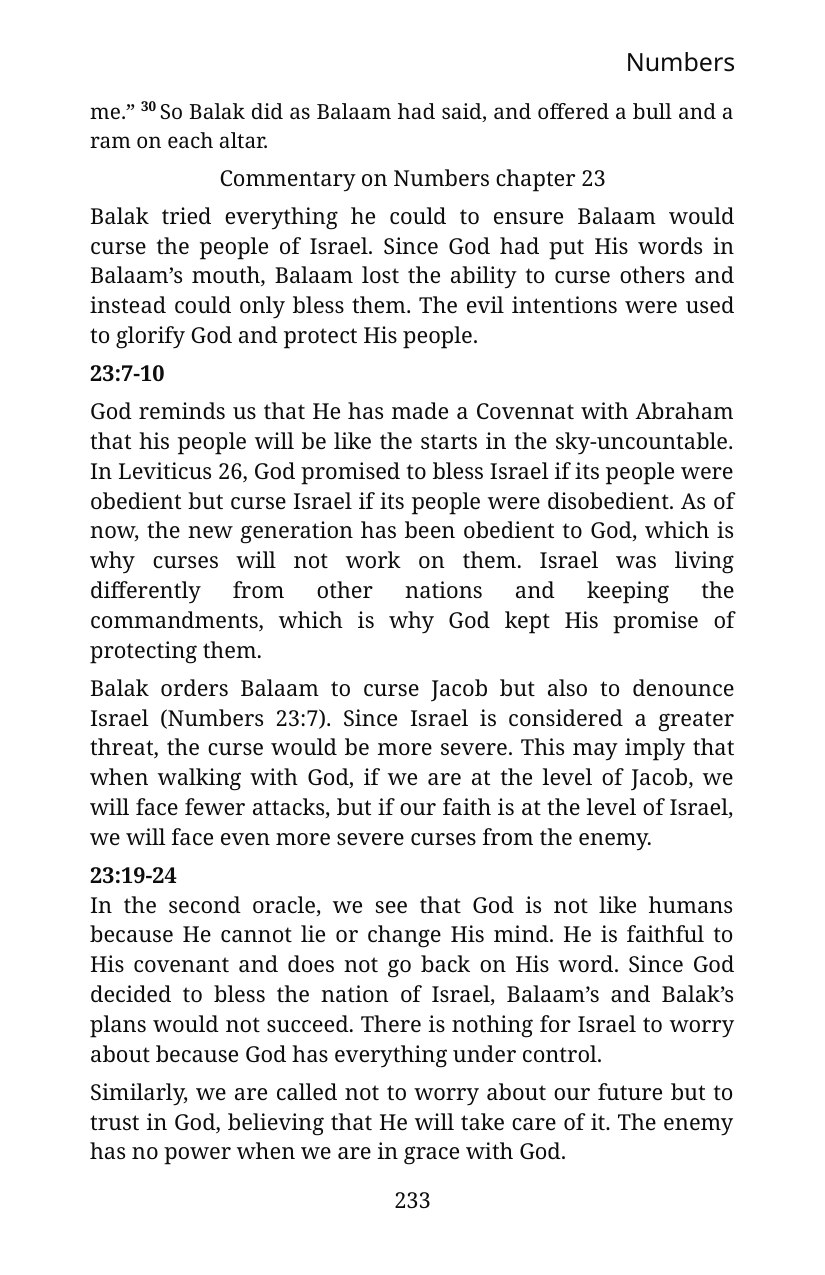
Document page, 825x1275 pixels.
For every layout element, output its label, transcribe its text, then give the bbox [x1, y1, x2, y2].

text 23:7-10 [90, 358, 735, 388]
text God reminds us that He has made a Covennat with Abraham that his people will be like the starts in the sky-uncountable. In Leviticus 26, God promised to bless Israel if its people were obedient but curse Israel if its people were disobedient. As of now, the new generation has been obedient to God, which is why curses will not work on them. Israel was living differently from other nations and keeping the commandments, which is why God kept His promise of protecting them. [90, 396, 735, 664]
text me.” 30 So Balak did as Balaam had said, and offered a bull and a ram on each altar. [90, 97, 735, 154]
text Commentary on Numbers chapter 23 [90, 163, 735, 192]
text Balak tried everything he could to ensure Balaam would curse the people of Israel. Since God had put His words in Balaam’s mouth, Balaam lost the ability to curse others and instead could only bless them. The evil intentions were used to glorify God and protect His people. [90, 201, 735, 350]
text Similarly, we are called not to worry about our future but to trust in God, believing that He will take care of it. The enemy has no power when we are in grace with God. [90, 1077, 735, 1166]
text 23:19-24 In the second oracle, we see that God is not like humans because He cannot lie or change His mind. He is faithful to His covenant and does not go back on His word. Since God decided to bless the nation of Israel, Balaam’s and Balak’s plans would not succeed. There is nothing for Israel to worry about because God has everything under control. [90, 860, 735, 1068]
text Balak orders Balaam to curse Jacob but also to denounce Israel (Numbers 23:7). Since Israel is considered a greater threat, the curse would be more severe. This may imply that when walking with God, if we are at the level of Jacob, we will face fewer attacks, but if our faith is at the level of Israel, we will face even more severe curses from the enemy. [90, 673, 735, 851]
